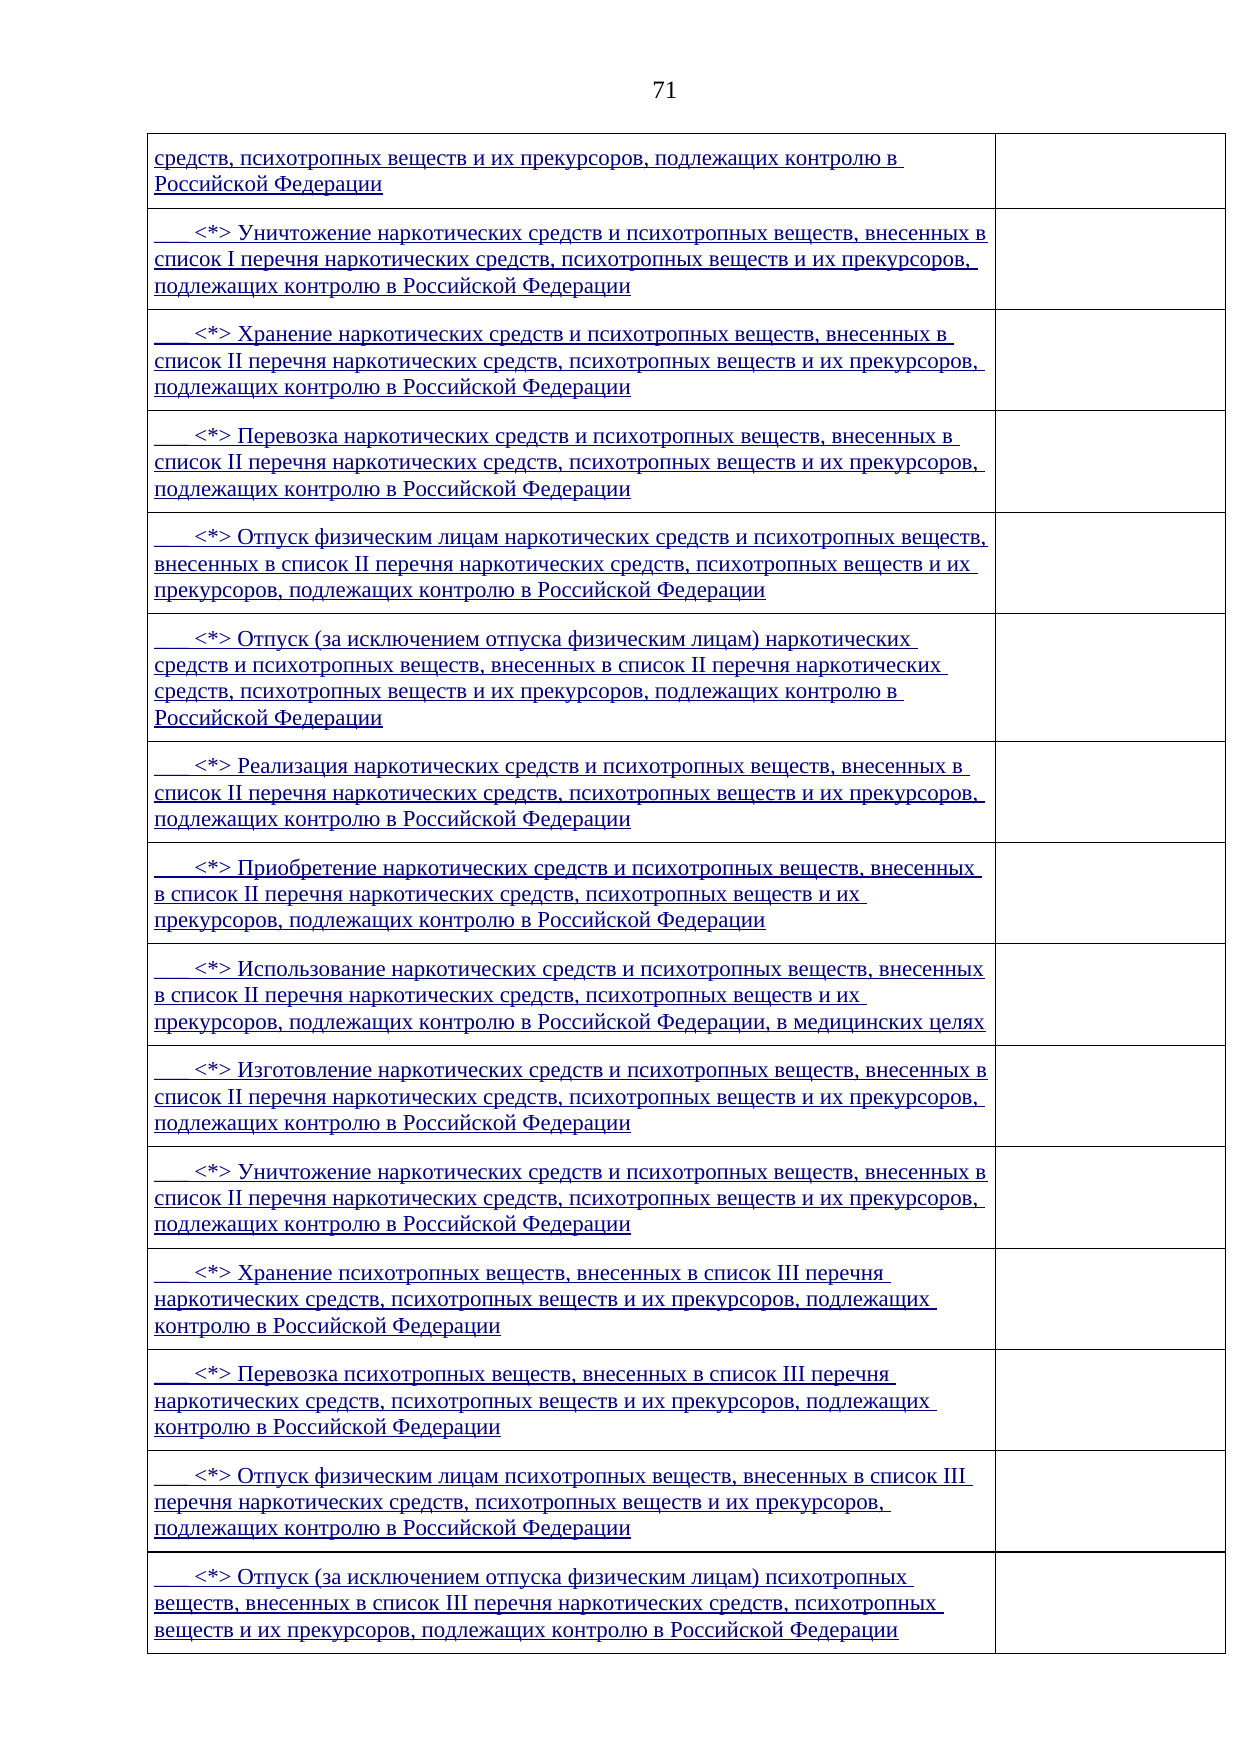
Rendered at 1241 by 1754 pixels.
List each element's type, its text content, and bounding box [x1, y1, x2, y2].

table_cell [996, 209, 1225, 309]
table_cell ___ <*> Отпуск (за исключением отпуска физическим лицам) наркотических средств и психотропных веществ, внесенных в список II перечня наркотических средств, психотропных веществ и их прекурсоров, подлежащих контролю в Российской Федерации [148, 614, 995, 741]
table_cell [996, 513, 1225, 613]
table_cell [996, 843, 1225, 943]
table_cell ___ <*> Отпуск физическим лицам наркотических средств и психотропных веществ, внесенных в список II перечня наркотических средств, психотропных веществ и их прекурсоров, подлежащих контролю в Российской Федерации [148, 513, 995, 613]
table_cell ___ <*> Изготовление наркотических средств и психотропных веществ, внесенных в список II перечня наркотических средств, психотропных веществ и их прекурсоров, подлежащих контролю в Российской Федерации [148, 1046, 995, 1146]
table_cell [996, 944, 1225, 1045]
table_cell [996, 742, 1225, 842]
table_cell [996, 411, 1225, 512]
table_cell [996, 1147, 1225, 1247]
table_cell [996, 1451, 1225, 1551]
table_cell ___ <*> Приобретение наркотических средств и психотропных веществ, внесенных в список II перечня наркотических средств, психотропных веществ и их прекурсоров, подлежащих контролю в Российской Федерации [148, 843, 995, 943]
table_cell ___ <*> Использование наркотических средств и психотропных веществ, внесенных в список II перечня наркотических средств, психотропных веществ и их прекурсоров, подлежащих контролю в Российской Федерации, в медицинских целях [148, 944, 995, 1045]
table_cell [996, 1046, 1225, 1146]
table_cell [996, 1350, 1225, 1450]
table_cell ___ <*> Хранение наркотических средств и психотропных веществ, внесенных в список II перечня наркотических средств, психотропных веществ и их прекурсоров, подлежащих контролю в Российской Федерации [148, 310, 995, 410]
table_cell [996, 1249, 1225, 1349]
table_cell [996, 134, 1225, 207]
table_cell ___ <*> Реализация наркотических средств и психотропных веществ, внесенных в список II перечня наркотических средств, психотропных веществ и их прекурсоров, подлежащих контролю в Российской Федерации [148, 742, 995, 842]
table_cell [996, 1553, 1225, 1653]
table_cell [996, 310, 1225, 410]
table_cell ___ <*> Уничтожение наркотических средств и психотропных веществ, внесенных в список II перечня наркотических средств, психотропных веществ и их прекурсоров, подлежащих контролю в Российской Федерации [148, 1147, 995, 1247]
table_cell средств, психотропных веществ и их прекурсоров, подлежащих контролю в Российской Федерации [148, 134, 995, 207]
table_cell ___ <*> Отпуск физическим лицам психотропных веществ, внесенных в список III перечня наркотических средств, психотропных веществ и их прекурсоров, подлежащих контролю в Российской Федерации [148, 1451, 995, 1551]
table_cell ___ <*> Перевозка психотропных веществ, внесенных в список III перечня наркотических средств, психотропных веществ и их прекурсоров, подлежащих контролю в Российской Федерации [148, 1350, 995, 1450]
table_cell ___ <*> Перевозка наркотических средств и психотропных веществ, внесенных в список II перечня наркотических средств, психотропных веществ и их прекурсоров, подлежащих контролю в Российской Федерации [148, 411, 995, 512]
table_cell ___ <*> Отпуск (за исключением отпуска физическим лицам) психотропных веществ, внесенных в список III перечня наркотических средств, психотропных веществ и их прекурсоров, подлежащих контролю в Российской Федерации [148, 1553, 995, 1653]
table_cell ___ <*> Уничтожение наркотических средств и психотропных веществ, внесенных в список I перечня наркотических средств, психотропных веществ и их прекурсоров, подлежащих контролю в Российской Федерации [148, 209, 995, 309]
table_cell ___ <*> Хранение психотропных веществ, внесенных в список III перечня наркотических средств, психотропных веществ и их прекурсоров, подлежащих контролю в Российской Федерации [148, 1249, 995, 1349]
table_cell [996, 614, 1225, 741]
